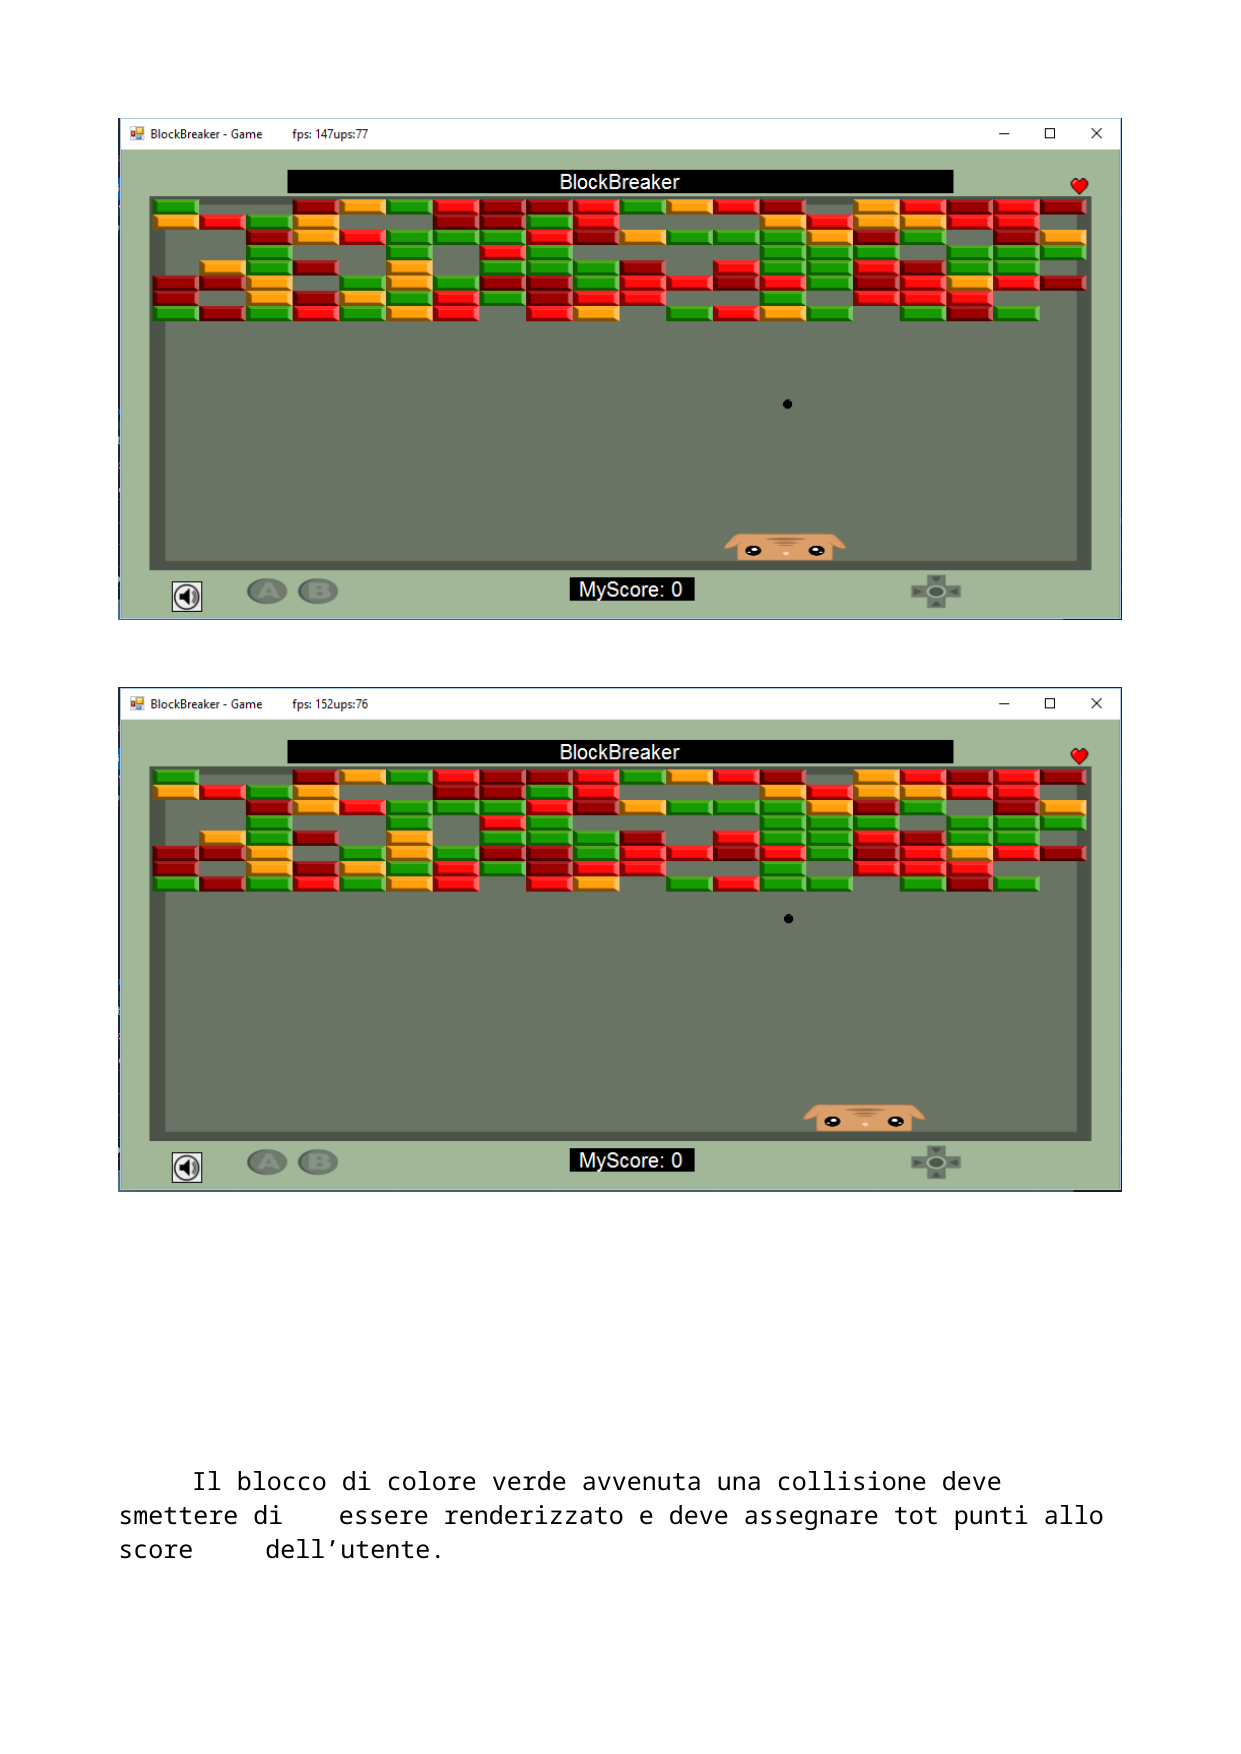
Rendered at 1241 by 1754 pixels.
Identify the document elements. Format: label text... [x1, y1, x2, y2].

text Il blocco di colore verde avvenuta una collisione deve smettere di essere renderizzato e deve assegnare tot punti allo score dell’utente. [118, 1464, 1122, 1566]
picture [118, 687, 1122, 1192]
picture [118, 118, 1122, 620]
